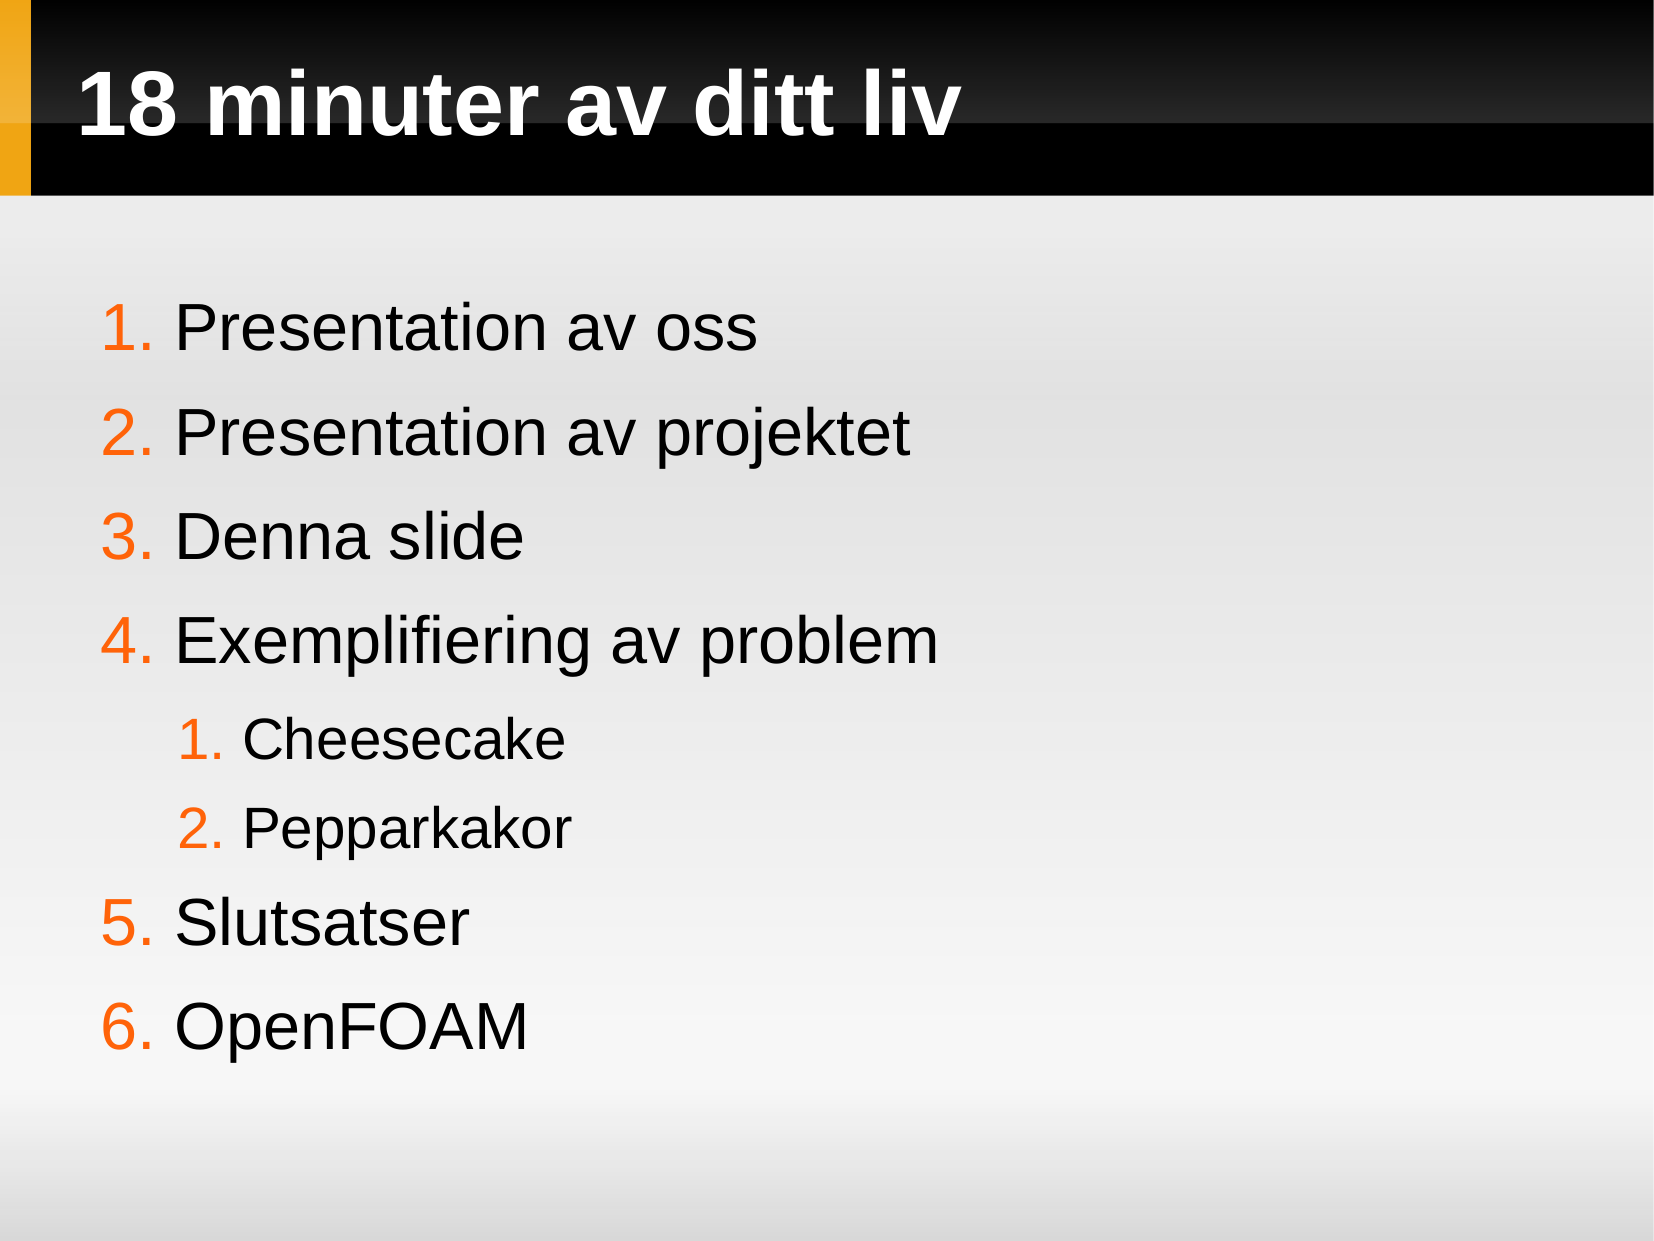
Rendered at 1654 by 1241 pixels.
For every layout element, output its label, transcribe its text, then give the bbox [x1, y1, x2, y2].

title 18 minuter av ditt liv [76, 7, 1565, 200]
picture [0, 0, 1654, 1241]
list Presentation av oss Presentation av projektet Denna slide Exemplifiering av problem Cheesecake Pepparkakor Slutsatser OpenFOAM [82, 290, 1571, 1094]
